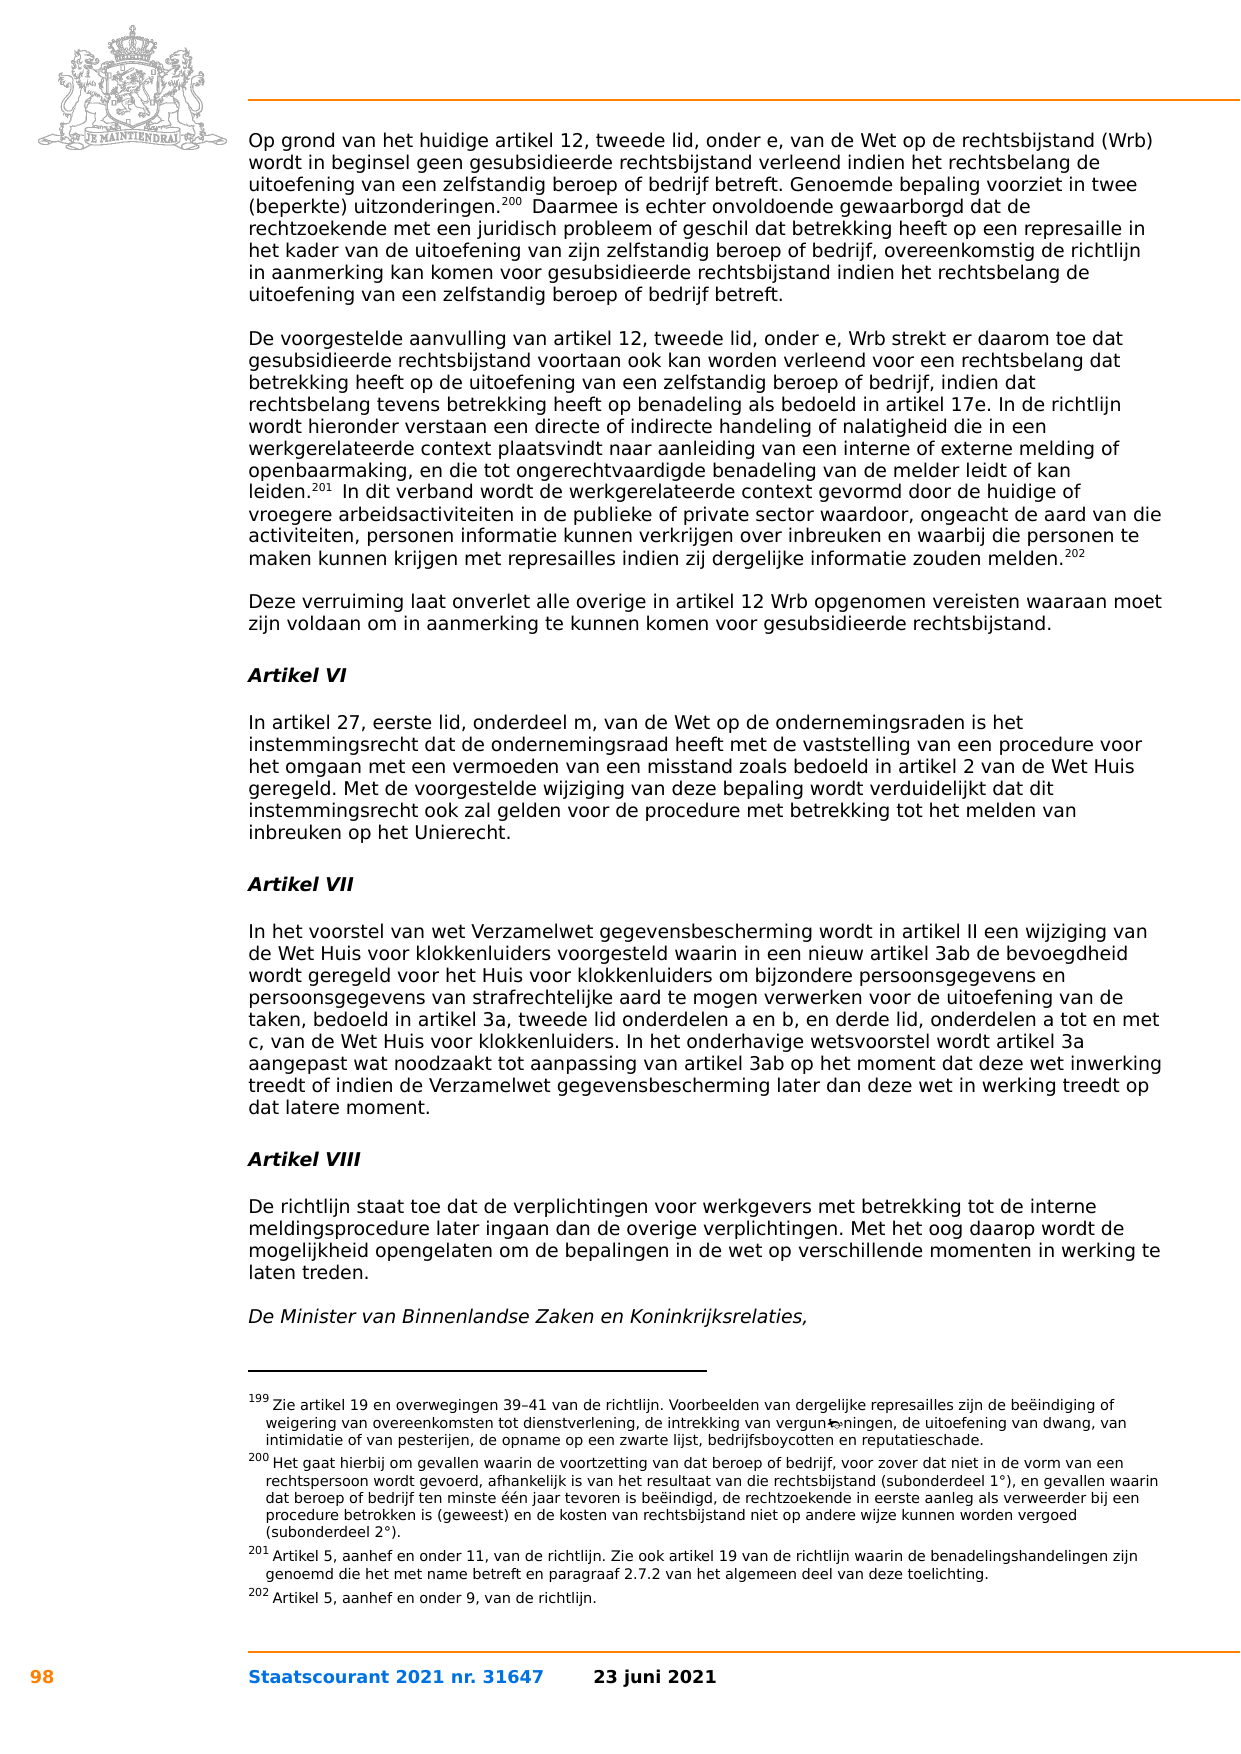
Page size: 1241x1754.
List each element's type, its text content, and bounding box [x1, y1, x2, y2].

subtitle Artikel VI [248, 665, 1163, 687]
subtitle Artikel VII [248, 874, 1163, 896]
subtitle Artikel VIII [248, 1149, 1163, 1171]
text Zie artikel 19 en overwegingen 39–41 van de richtlijn. Voorbeelden van dergelijke represailles zijn de beëindiging of weigering van overeenkomsten tot dienstverlening, de intrekking van vergunningen, de uitoefening van dwang, van intimidatie of van pesterijen, de opname op een zwarte lijst, bedrijfsboycotten en reputatieschade. [248, 1393, 1163, 1448]
text Artikel 5, aanhef en onder 9, van de richtlijn. [248, 1586, 1163, 1608]
text Deze verruiming laat onverlet alle overige in artikel 12 Wrb opgenomen vereisten waaraan moet zijn voldaan om in aanmerking te kunnen komen voor gesubsidieerde rechtsbijstand. [248, 591, 1163, 635]
text In artikel 27, eerste lid, onderdeel m, van de Wet op de ondernemingsraden is het instemmingsrecht dat de ondernemingsraad heeft met de vaststelling van een procedure voor het omgaan met een vermoeden van een misstand zoals bedoeld in artikel 2 van de Wet Huis geregeld. Met de voorgestelde wijziging van deze bepaling wordt verduidelijkt dat dit instemmingsrecht ook zal gelden voor de procedure met betrekking tot het melden van inbreuken op het Unierecht. [248, 712, 1163, 844]
text In het voorstel van wet Verzamelwet gegevensbescherming wordt in artikel II een wijziging van de Wet Huis voor klokkenluiders voorgesteld waarin in een nieuw artikel 3ab de bevoegdheid wordt geregeld voor het Huis voor klokkenluiders om bijzondere persoonsgegevens en persoonsgegevens van strafrechtelijke aard te mogen verwerken voor de uitoefening van de taken, bedoeld in artikel 3a, tweede lid onderdelen a en b, en derde lid, onderdelen a tot en met c, van de Wet Huis voor klokkenluiders. In het onderhavige wetsvoorstel wordt artikel 3a aangepast wat noodzaakt tot aanpassing van artikel 3ab op het moment dat deze wet inwerking treedt of indien de Verzamelwet gegevensbescherming later dan deze wet in werking treedt op dat latere moment. [248, 921, 1163, 1119]
picture [38, 25, 227, 150]
text Artikel 5, aanhef en onder 11, van de richtlijn. Zie ook artikel 19 van de richtlijn waarin de benadelingshandelingen zijn genoemd die het met name betreft en paragraaf 2.7.2 van het algemeen deel van deze toelichting. [248, 1544, 1163, 1583]
text De Minister van Binnenlandse Zaken en Koninkrijksrelaties, [248, 1306, 1163, 1328]
text Het gaat hierbij om gevallen waarin de voortzetting van dat beroep of bedrijf, voor zover dat niet in de vorm van een rechtspersoon wordt gevoerd, afhankelijk is van het resultaat van die rechtsbijstand (subonderdeel 1°), en gevallen waarin dat beroep of bedrijf ten minste één jaar tevoren is beëindigd, de rechtzoekende in eerste aanleg als verweerder bij een procedure betrokken is (geweest) en de kosten van rechtsbijstand niet op andere wijze kunnen worden vergoed (subonderdeel 2°). [248, 1451, 1163, 1541]
text Op grond van het huidige artikel 12, tweede lid, onder e, van de Wet op de rechtsbijstand (Wrb) wordt in beginsel geen gesubsidieerde rechtsbijstand verleend indien het rechtsbelang de uitoefening van een zelfstandig beroep of bedrijf betreft. Genoemde bepaling voorziet in twee (beperkte) uitzonderingen. Daarmee is echter onvoldoende gewaarborgd dat de rechtzoekende met een juridisch probleem of geschil dat betrekking heeft op een represaille in het kader van de uitoefening van zijn zelfstandig beroep of bedrijf, overeenkomstig de richtlijn in aanmerking kan komen voor gesubsidieerde rechtsbijstand indien het rechtsbelang de uitoefening van een zelfstandig beroep of bedrijf betreft. [248, 130, 1163, 306]
text De richtlijn staat toe dat de verplichtingen voor werkgevers met betrekking tot de interne meldingsprocedure later ingaan dan de overige verplichtingen. Met het oog daarop wordt de mogelijkheid opengelaten om de bepalingen in de wet op verschillende momenten in werking te laten treden. [248, 1196, 1163, 1284]
text De voorgestelde aanvulling van artikel 12, tweede lid, onder e, Wrb strekt er daarom toe dat gesubsidieerde rechtsbijstand voortaan ook kan worden verleend voor een rechtsbelang dat betrekking heeft op de uitoefening van een zelfstandig beroep of bedrijf, indien dat rechtsbelang tevens betrekking heeft op benadeling als bedoeld in artikel 17e. In de richtlijn wordt hieronder verstaan een directe of indirecte handeling of nalatigheid die in een werkgerelateerde context plaatsvindt naar aanleiding van een interne of externe melding of openbaarmaking, en die tot ongerechtvaardigde benadeling van de melder leidt of kan leiden. In dit verband wordt de werkgerelateerde context gevormd door de huidige of vroegere arbeidsactiviteiten in de publieke of private sector waardoor, ongeacht de aard van die activiteiten, personen informatie kunnen verkrijgen over inbreuken en waarbij die personen te maken kunnen krijgen met represailles indien zij dergelijke informatie zouden melden. [248, 328, 1163, 569]
